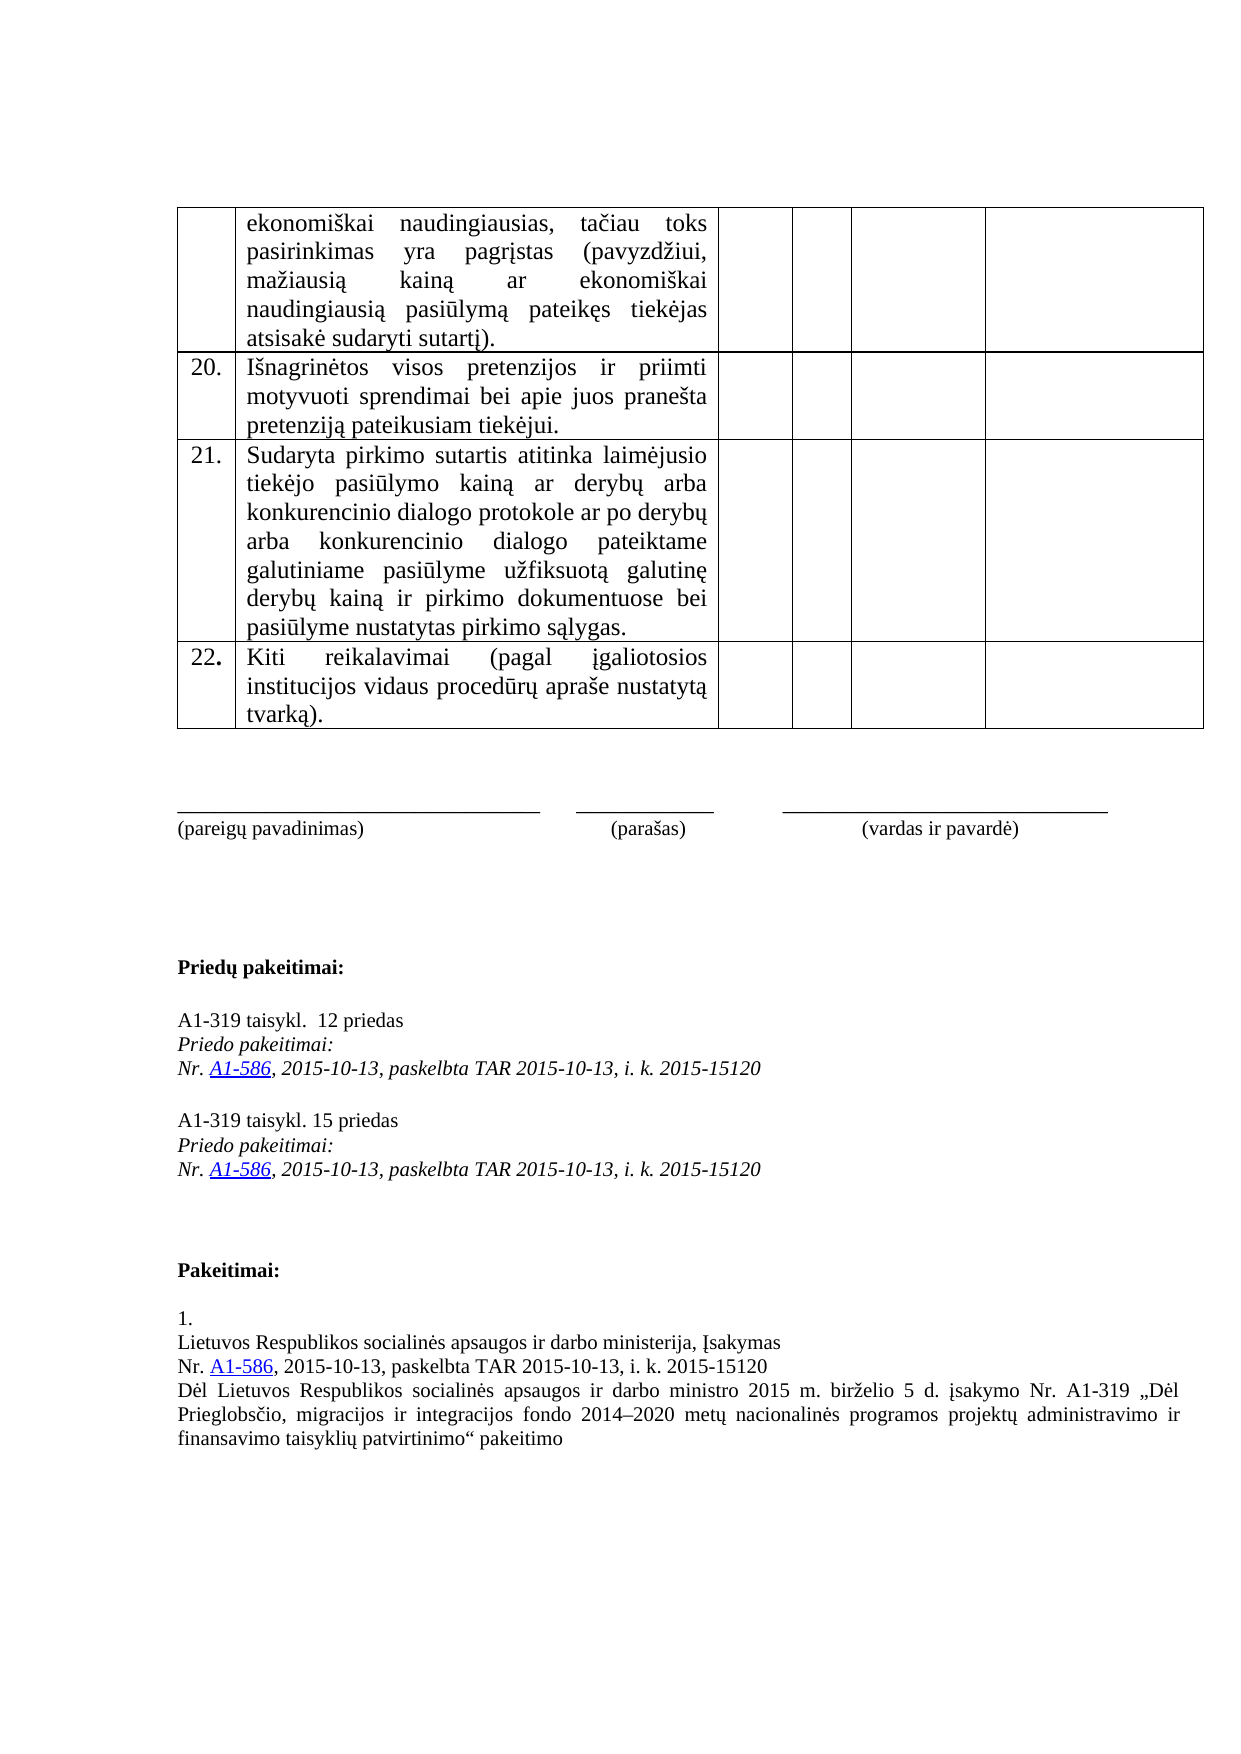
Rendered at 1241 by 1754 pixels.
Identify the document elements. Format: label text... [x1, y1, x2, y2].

text A1-319 taisykl. 12 priedas [177, 1007, 1181, 1032]
table_cell Sudaryta pirkimo sutartis atitinka laimėjusio tiekėjo pasiūlymo kainą ar derybų arba konkurencinio dialogo protokole ar po derybų arba konkurencinio dialogo pateiktame galutiniame pasiūlyme užfiksuotą galutinę derybų kainą ir pirkimo dokumentuose bei pasiūlyme nustatytas pirkimo sąlygas. [236, 440, 718, 641]
table_cell [178, 208, 235, 351]
table_cell [852, 440, 985, 641]
text 1. [177, 1306, 1181, 1330]
table_cell Kiti reikalavimai (pagal įgaliotosios institucijos vidaus procedūrų apraše nustatytą tvarką). [236, 642, 718, 728]
text Nr. A1-586, 2015-10-13, paskelbta TAR 2015-10-13, i. k. 2015-15120 [177, 1354, 1181, 1378]
table_cell [719, 353, 792, 439]
table_cell [852, 208, 985, 351]
table_cell [986, 353, 1203, 439]
table_cell [852, 642, 985, 728]
text Lietuvos Respublikos socialinės apsaugos ir darbo ministerija, Įsakymas [177, 1330, 1181, 1354]
table_cell 21. [178, 440, 235, 641]
table_cell [719, 208, 792, 351]
table_cell 22. [178, 642, 235, 728]
text Priedo pakeitimai: [177, 1132, 1181, 1157]
table_cell [986, 642, 1203, 728]
text _____________________________ ___________ __________________________ [177, 787, 1181, 816]
table_cell [793, 353, 851, 439]
table_cell [793, 642, 851, 728]
table_cell [852, 353, 985, 439]
table_cell [719, 642, 792, 728]
table_cell 20. [178, 353, 235, 439]
table_cell [793, 208, 851, 351]
text Nr. A1-586, 2015-10-13, paskelbta TAR 2015-10-13, i. k. 2015-15120 [177, 1056, 1181, 1080]
text Dėl Lietuvos Respublikos socialinės apsaugos ir darbo ministro 2015 m. birželio 5 d. įsakymo Nr. A1-319 „Dėl Prieglobsčio, migracijos ir integracijos fondo 2014–2020 metų nacionalinės programos projektų administravimo ir finansavimo taisyklių patvirtinimo“ pakeitimo [177, 1378, 1181, 1450]
table_cell [719, 440, 792, 641]
table_cell ekonomiškai naudingiausias, tačiau toks pasirinkimas yra pagrįstas (pavyzdžiui, mažiausią kainą ar ekonomiškai naudingiausią pasiūlymą pateikęs tiekėjas atsisakė sudaryti sutartį). [236, 208, 718, 351]
text Nr. A1-586, 2015-10-13, paskelbta TAR 2015-10-13, i. k. 2015-15120 [177, 1157, 1181, 1181]
text Priedo pakeitimai: [177, 1032, 1181, 1056]
table_cell [793, 440, 851, 641]
text (pareigų pavadinimas) (parašas) (vardas ir pavardė) [177, 816, 1181, 840]
text Priedų pakeitimai: [177, 955, 1181, 979]
text Pakeitimai: [177, 1257, 1181, 1282]
table_cell Išnagrinėtos visos pretenzijos ir priimti motyvuoti sprendimai bei apie juos pranešta pretenziją pateikusiam tiekėjui. [236, 353, 718, 439]
table_cell [986, 440, 1203, 641]
text A1-319 taisykl. 15 priedas [177, 1108, 1181, 1132]
table_cell [986, 208, 1203, 351]
